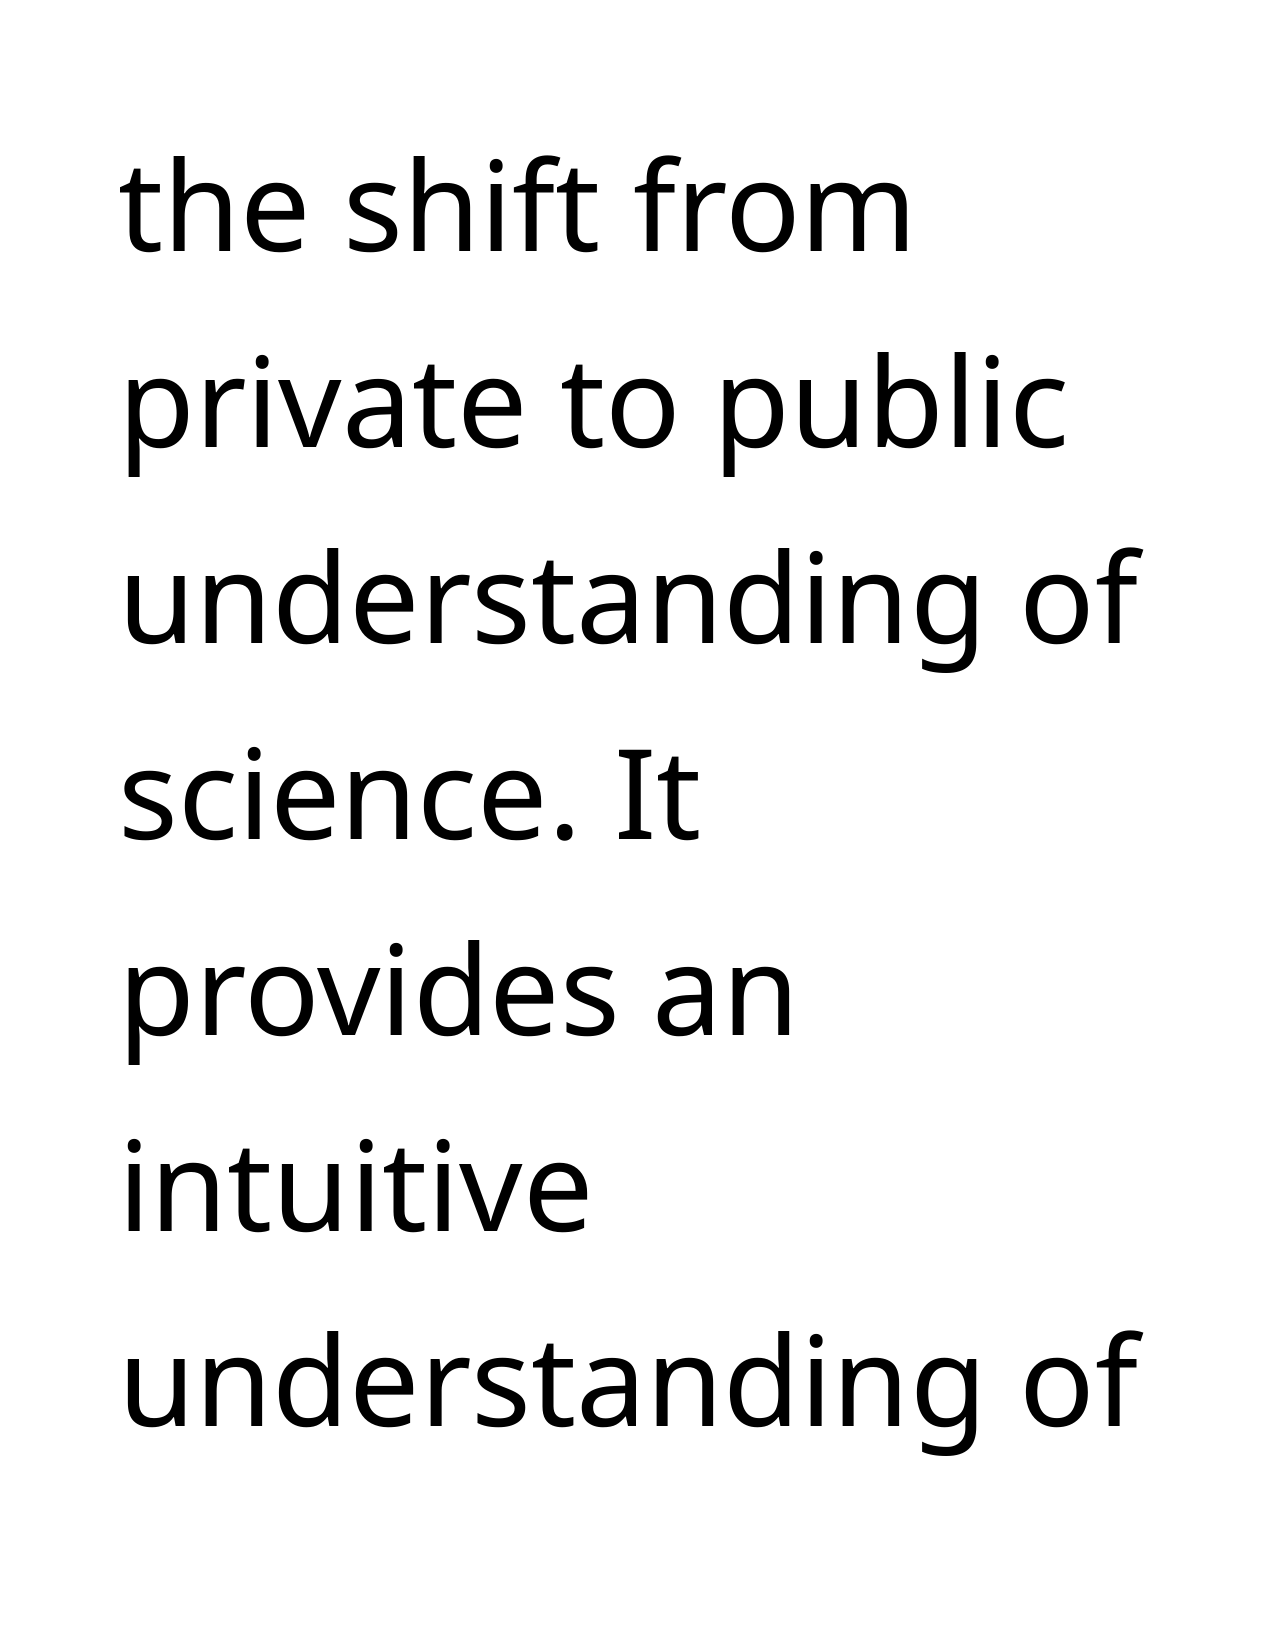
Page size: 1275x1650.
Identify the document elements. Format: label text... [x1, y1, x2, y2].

text the shift from private to public understanding of science. It provides an intuitive understanding of [118, 118, 1157, 1463]
